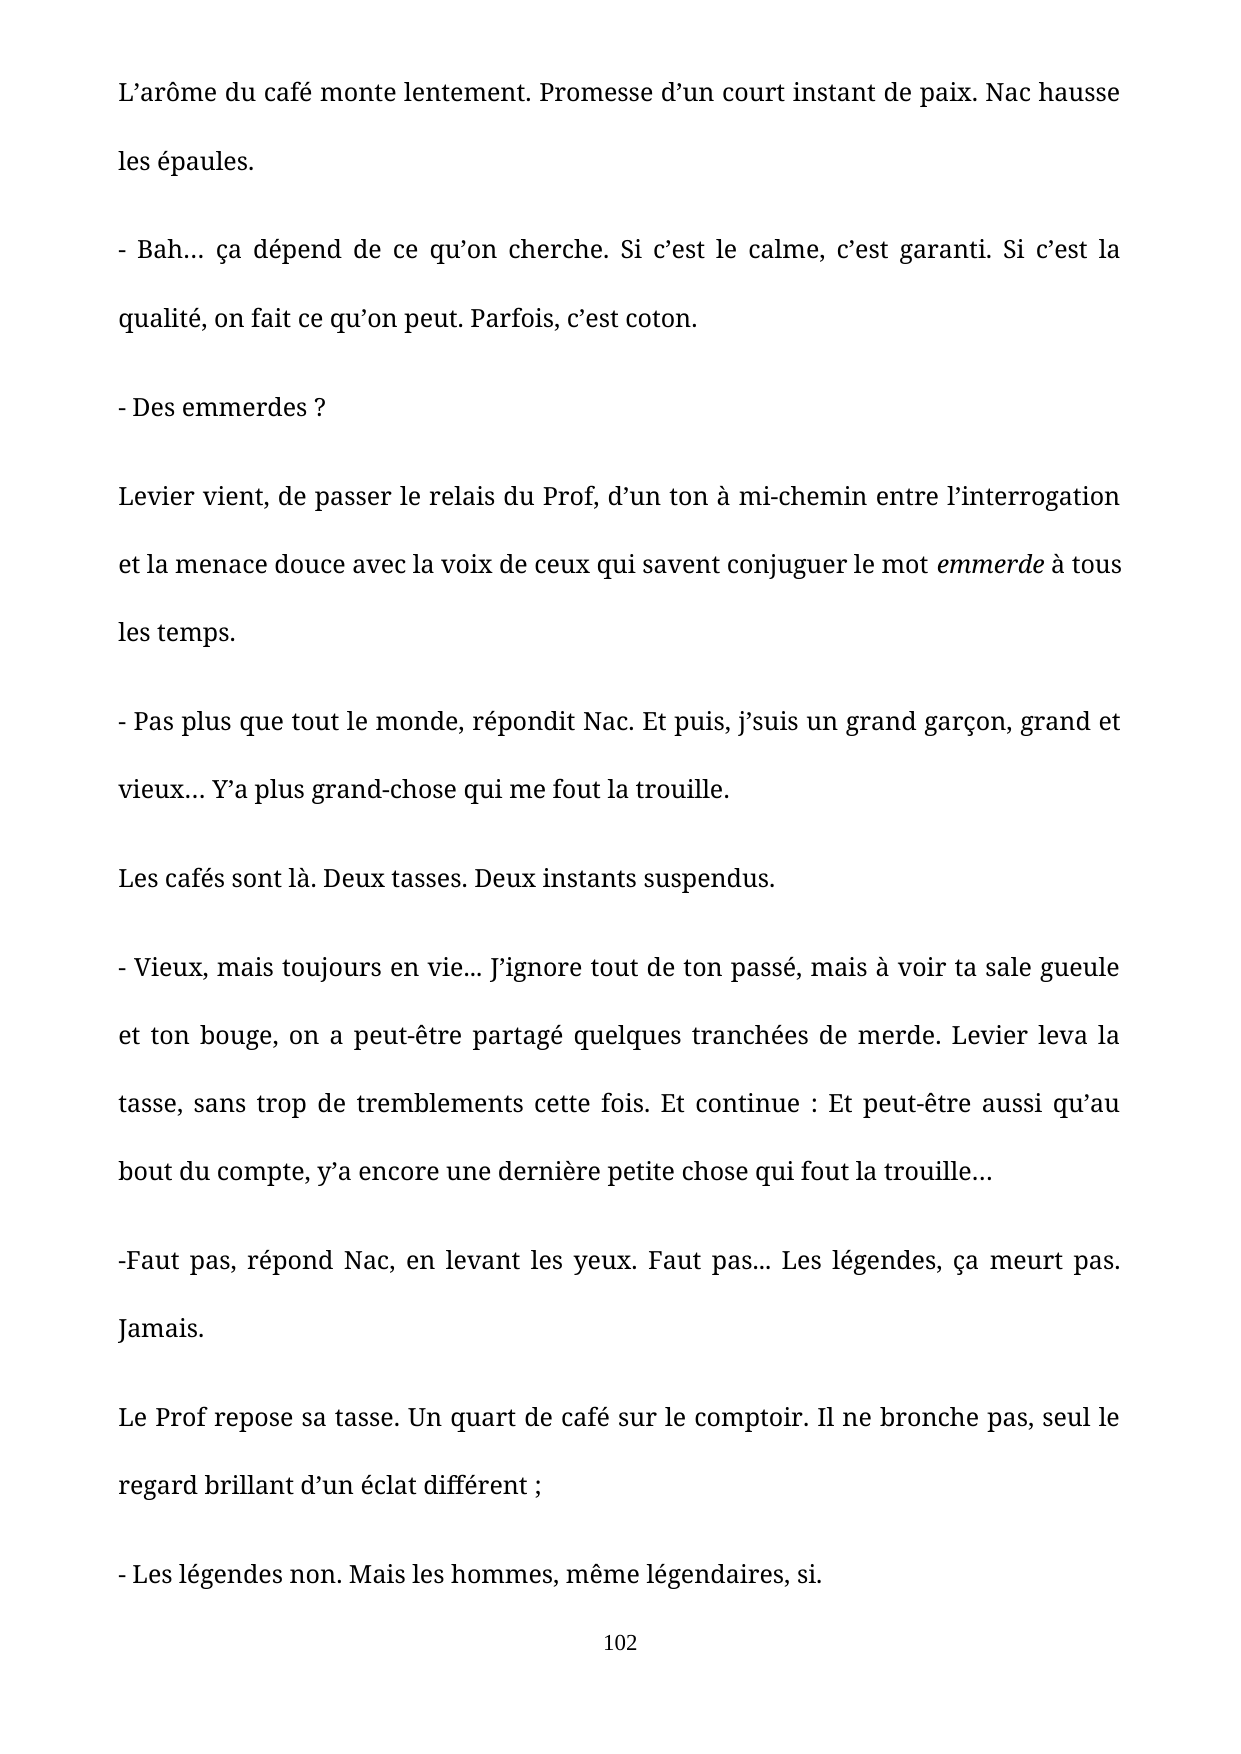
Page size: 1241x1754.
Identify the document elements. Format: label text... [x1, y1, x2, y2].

text Levier vient, de passer le relais du Prof, d’un ton à mi-chemin entre l’interrogation et la menace douce avec la voix de ceux qui savent conjuguer le mot emmerde à tous les temps. [118, 478, 1122, 648]
text Les cafés sont là. Deux tasses. Deux instants suspendus. [118, 860, 1122, 894]
text Le Prof repose sa tasse. Un quart de café sur le comptoir. Il ne bronche pas, seul le regard brillant d’un éclat différent ; [118, 1400, 1122, 1502]
text - Les légendes non. Mais les hommes, même légendaires, si. [118, 1557, 1122, 1591]
text -Faut pas, répond Nac, en levant les yeux. Faut pas... Les légendes, ça meurt pas. Jamais. [118, 1243, 1122, 1345]
text - Vieux, mais toujours en vie... J’ignore tout de ton passé, mais à voir ta sale gueule et ton bouge, on a peut-être partagé quelques tranchées de merde. Levier leva la tasse, sans trop de tremblements cette fois. Et continue : Et peut-être aussi qu’au bout du compte, y’a encore une dernière petite chose qui fout la trouille… [118, 949, 1122, 1188]
text L’arôme du café monte lentement. Promesse d’un court instant de paix. Nac hausse les épaules. [118, 75, 1122, 177]
text - Pas plus que tout le monde, répondit Nac. Et puis, j’suis un grand garçon, grand et vieux… Y’a plus grand-chose qui me fout la trouille. [118, 703, 1122, 806]
text - Des emmerdes ? [118, 389, 1122, 423]
text - Bah… ça dépend de ce qu’on cherche. Si c’est le calme, c’est garanti. Si c’est la qualité, on fait ce qu’on peut. Parfois, c’est coton. [118, 232, 1122, 334]
